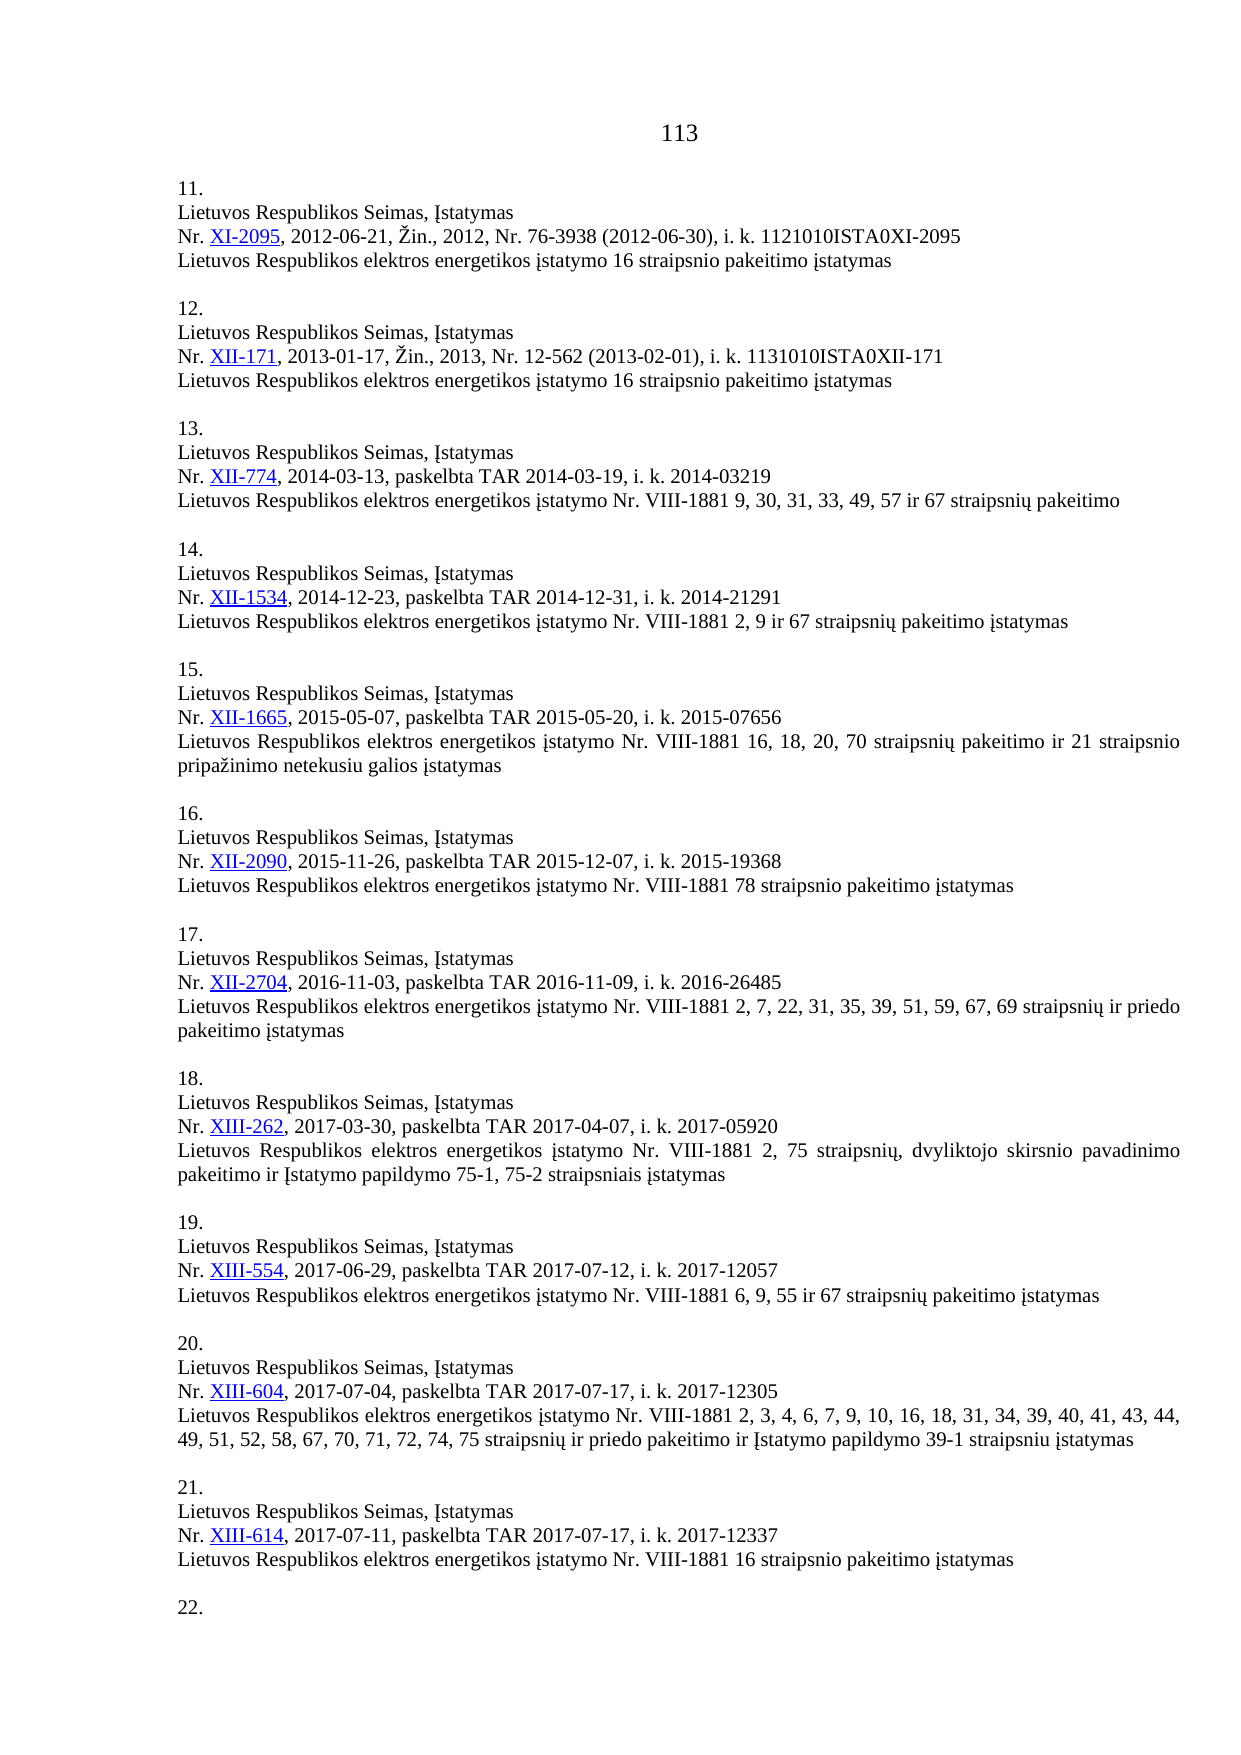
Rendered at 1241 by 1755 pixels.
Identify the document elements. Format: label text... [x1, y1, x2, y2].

text Lietuvos Respublikos Seimas, Įstatymas [177, 200, 1181, 224]
text Lietuvos Respublikos elektros energetikos įstatymo 16 straipsnio pakeitimo įstatymas [177, 368, 1181, 392]
text 14. [177, 537, 1181, 561]
text Lietuvos Respublikos elektros energetikos įstatymo Nr. VIII-1881 2, 9 ir 67 straipsnių pakeitimo įstatymas [177, 609, 1181, 633]
text Nr. XII-2704, 2016-11-03, paskelbta TAR 2016-11-09, i. k. 2016-26485 [177, 970, 1181, 994]
text 15. [177, 657, 1181, 681]
text Lietuvos Respublikos elektros energetikos įstatymo Nr. VIII-1881 2, 75 straipsnių, dvyliktojo skirsnio pavadinimo pakeitimo ir Įstatymo papildymo 75-1, 75-2 straipsniais įstatymas [177, 1138, 1181, 1186]
text Nr. XII-1665, 2015-05-07, paskelbta TAR 2015-05-20, i. k. 2015-07656 [177, 705, 1181, 729]
text 22. [177, 1595, 1181, 1619]
text Lietuvos Respublikos Seimas, Įstatymas [177, 1355, 1181, 1379]
text 11. [177, 176, 1181, 200]
text Lietuvos Respublikos elektros energetikos įstatymo Nr. VIII-1881 6, 9, 55 ir 67 straipsnių pakeitimo įstatymas [177, 1282, 1181, 1307]
text Lietuvos Respublikos elektros energetikos įstatymo 16 straipsnio pakeitimo įstatymas [177, 248, 1181, 272]
text Lietuvos Respublikos elektros energetikos įstatymo Nr. VIII-1881 2, 7, 22, 31, 35, 39, 51, 59, 67, 69 straipsnių ir priedo pakeitimo įstatymas [177, 994, 1181, 1042]
text Lietuvos Respublikos Seimas, Įstatymas [177, 320, 1181, 344]
text Lietuvos Respublikos Seimas, Įstatymas [177, 440, 1181, 464]
text Lietuvos Respublikos Seimas, Įstatymas [177, 1090, 1181, 1114]
text Lietuvos Respublikos elektros energetikos įstatymo Nr. VIII-1881 16 straipsnio pakeitimo įstatymas [177, 1547, 1181, 1571]
text Nr. XII-1534, 2014-12-23, paskelbta TAR 2014-12-31, i. k. 2014-21291 [177, 585, 1181, 609]
text 17. [177, 922, 1181, 946]
text Lietuvos Respublikos Seimas, Įstatymas [177, 1234, 1181, 1258]
text Lietuvos Respublikos Seimas, Įstatymas [177, 1499, 1181, 1523]
text Lietuvos Respublikos elektros energetikos įstatymo Nr. VIII-1881 2, 3, 4, 6, 7, 9, 10, 16, 18, 31, 34, 39, 40, 41, 43, 44, 49, 51, 52, 58, 67, 70, 71, 72, 74, 75 straipsnių ir priedo pakeitimo ir Įstatymo papildymo 39-1 straipsniu įstatymas [177, 1403, 1181, 1451]
text Nr. XIII-554, 2017-06-29, paskelbta TAR 2017-07-12, i. k. 2017-12057 [177, 1258, 1181, 1282]
text Nr. XIII-604, 2017-07-04, paskelbta TAR 2017-07-17, i. k. 2017-12305 [177, 1379, 1181, 1403]
text 12. [177, 296, 1181, 320]
text 13. [177, 416, 1181, 440]
text Lietuvos Respublikos elektros energetikos įstatymo Nr. VIII-1881 16, 18, 20, 70 straipsnių pakeitimo ir 21 straipsnio pripažinimo netekusiu galios įstatymas [177, 729, 1181, 777]
text 21. [177, 1475, 1181, 1499]
text 19. [177, 1210, 1181, 1234]
text 20. [177, 1331, 1181, 1355]
text Nr. XIII-614, 2017-07-11, paskelbta TAR 2017-07-17, i. k. 2017-12337 [177, 1523, 1181, 1547]
text 16. [177, 801, 1181, 825]
text Lietuvos Respublikos Seimas, Įstatymas [177, 561, 1181, 585]
text Lietuvos Respublikos elektros energetikos įstatymo Nr. VIII-1881 9, 30, 31, 33, 49, 57 ir 67 straipsnių pakeitimo [177, 488, 1181, 512]
text Lietuvos Respublikos Seimas, Įstatymas [177, 681, 1181, 705]
text Nr. XI-2095, 2012-06-21, Žin., 2012, Nr. 76-3938 (2012-06-30), i. k. 1121010ISTA0XI-2095 [177, 224, 1181, 248]
text Nr. XII-2090, 2015-11-26, paskelbta TAR 2015-12-07, i. k. 2015-19368 [177, 849, 1181, 873]
text Lietuvos Respublikos Seimas, Įstatymas [177, 946, 1181, 970]
text Nr. XII-774, 2014-03-13, paskelbta TAR 2014-03-19, i. k. 2014-03219 [177, 464, 1181, 488]
text Nr. XIII-262, 2017-03-30, paskelbta TAR 2017-04-07, i. k. 2017-05920 [177, 1114, 1181, 1138]
text Lietuvos Respublikos Seimas, Įstatymas [177, 825, 1181, 849]
text Nr. XII-171, 2013-01-17, Žin., 2013, Nr. 12-562 (2013-02-01), i. k. 1131010ISTA0XII-171 [177, 344, 1181, 368]
text Lietuvos Respublikos elektros energetikos įstatymo Nr. VIII-1881 78 straipsnio pakeitimo įstatymas [177, 873, 1181, 897]
text 18. [177, 1066, 1181, 1090]
